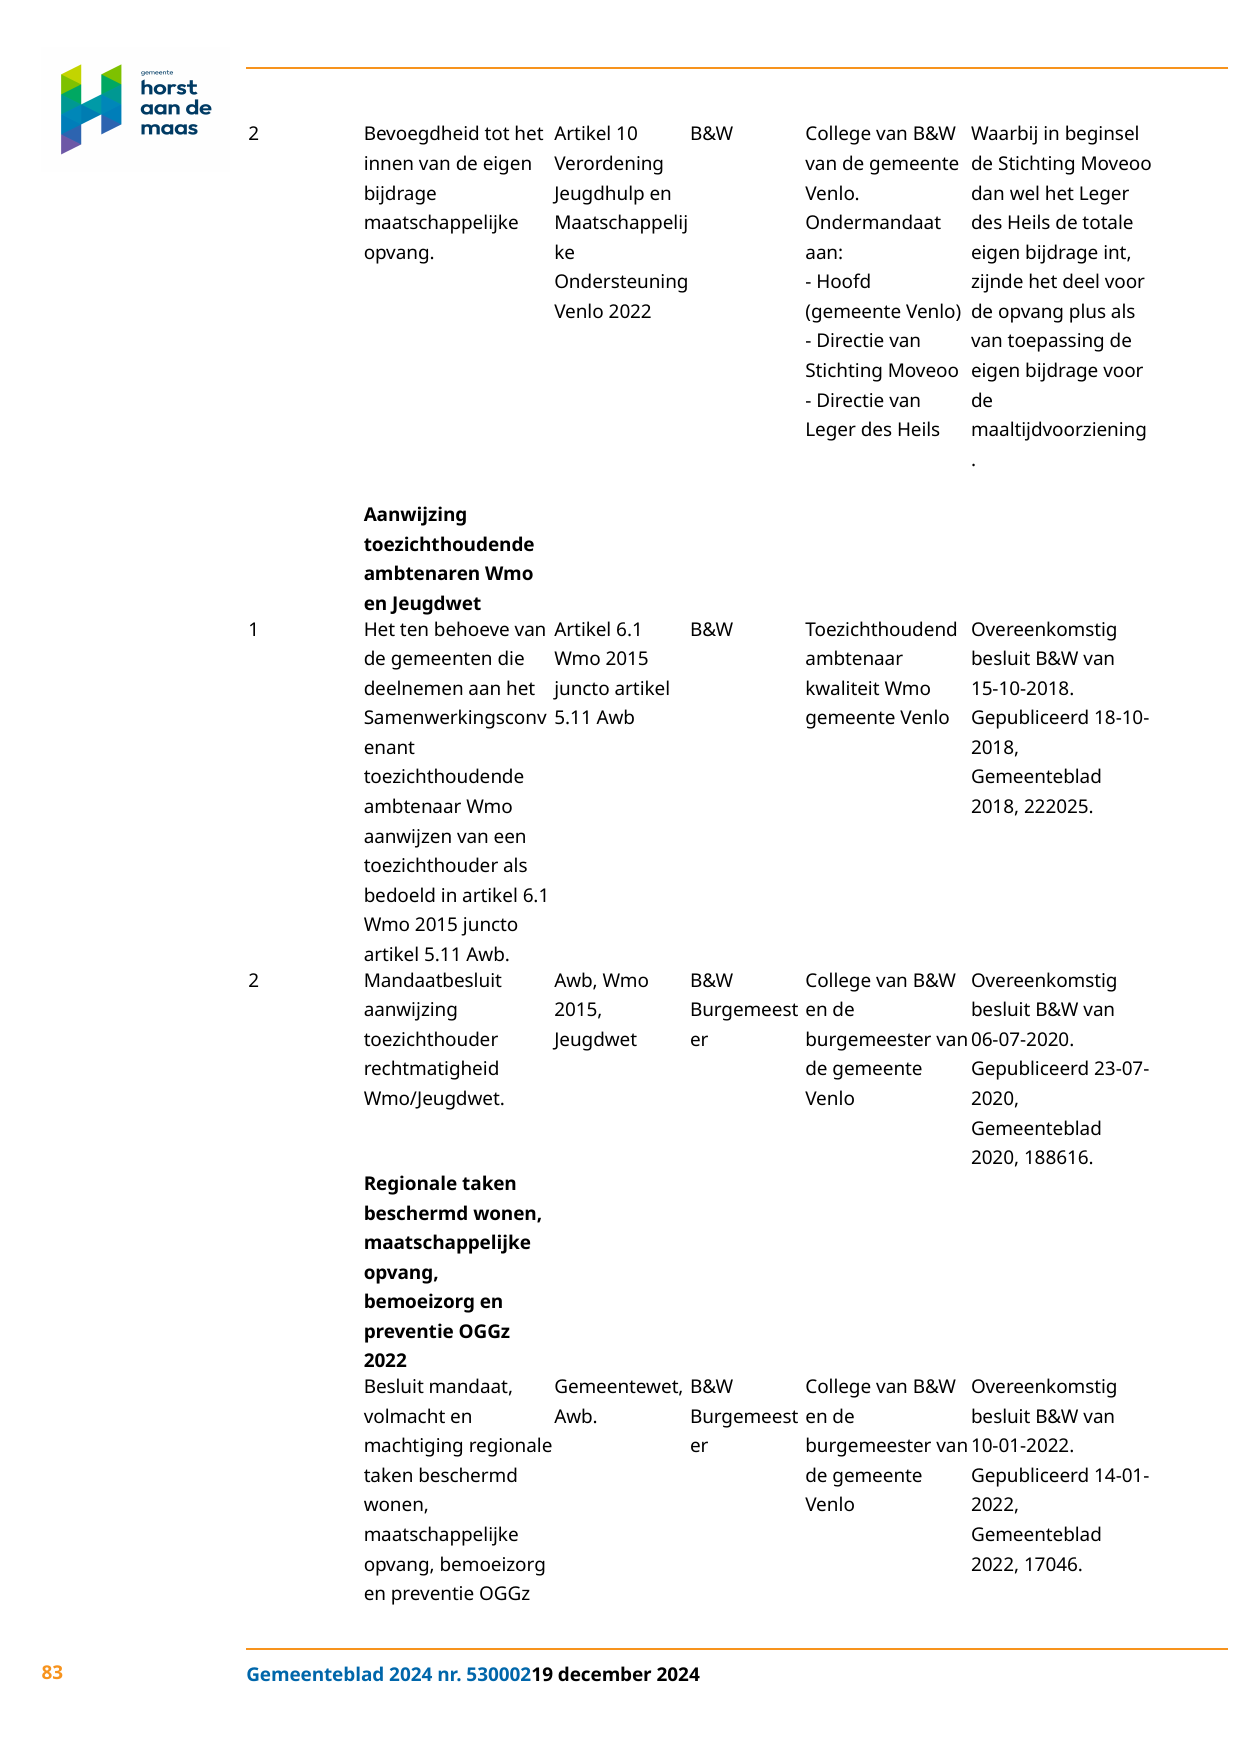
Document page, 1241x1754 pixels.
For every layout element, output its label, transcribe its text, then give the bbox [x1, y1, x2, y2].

table_cell College van B&W en de burgemeester van de gemeente Venlo [805, 967, 971, 1170]
table_cell [554, 1170, 690, 1373]
table_cell College van B&W van de gemeente Venlo. Ondermandaat aan: - Hoofd (gemeente Venlo) - Directie van Stichting Moveoo - Directie van Leger des Heils [805, 121, 971, 501]
table_cell Artikel 10 Verordening Jeugdhulp en Maatschappelijke Ondersteuning Venlo 2022 [554, 121, 690, 501]
table_cell Overeenkomstig besluit B&W van 10-01-2022. Gepubliceerd 14-01-2022, Gemeenteblad 2022, 17046. [971, 1373, 1152, 1606]
table_cell Toezichthoudend ambtenaar kwaliteit Wmo gemeente Venlo [805, 616, 971, 967]
table_cell B&W [690, 121, 805, 501]
table_cell Het ten behoeve van de gemeenten die deelnemen aan het Samenwerkingsconvenant toezichthoudende ambtenaar Wmo aanwijzen van een toezichthouder als bedoeld in artikel 6.1 Wmo 2015 juncto artikel 5.11 Awb. [364, 616, 554, 967]
table_cell Awb, Wmo 2015, Jeugdwet [554, 967, 690, 1170]
table_cell B&W Burgemeester [690, 967, 805, 1170]
table_cell [364, 95, 554, 121]
table_cell [971, 95, 1152, 121]
table_cell Artikel 6.1 Wmo 2015 juncto artikel 5.11 Awb [554, 616, 690, 967]
table_cell Regionale taken beschermd wonen, maatschappelijke opvang, bemoeizorg en preventie OGGz 2022 [364, 1170, 554, 1373]
table_cell Besluit mandaat, volmacht en machtiging regionale taken beschermd wonen, maatschappelijke opvang, bemoeizorg en preventie OGGz [364, 1373, 554, 1606]
picture [41, 47, 231, 172]
table_cell [554, 95, 690, 121]
table_cell 2 [248, 967, 363, 1170]
table_cell [248, 1170, 363, 1373]
table_cell 2 [248, 121, 363, 501]
table_cell 1 [248, 616, 363, 967]
table_cell [690, 501, 805, 616]
table_cell Bevoegdheid tot het innen van de eigen bijdrage maatschappelijke opvang. [364, 121, 554, 501]
table_cell Mandaatbesluit aanwijzing toezichthouder rechtmatigheid Wmo/Jeugdwet. [364, 967, 554, 1170]
table_cell [248, 501, 363, 616]
table_cell Overeenkomstig besluit B&W van 06-07-2020. Gepubliceerd 23-07-2020, Gemeenteblad 2020, 188616. [971, 967, 1152, 1170]
table_cell [805, 501, 971, 616]
table_cell [805, 95, 971, 121]
table_cell Overeenkomstig besluit B&W van 15-10-2018. Gepubliceerd 18-10-2018, Gemeenteblad 2018, 222025. [971, 616, 1152, 967]
table_cell B&W Burgemeester [690, 1373, 805, 1606]
table_cell [971, 501, 1152, 616]
table_cell Gemeentewet, Awb. [554, 1373, 690, 1606]
table_cell [805, 1170, 971, 1373]
table_cell [971, 1170, 1152, 1373]
table_cell [554, 501, 690, 616]
table_cell [248, 1373, 363, 1606]
table_cell Waarbij in beginsel de Stichting Moveoo dan wel het Leger des Heils de totale eigen bijdrage int, zijnde het deel voor de opvang plus als van toepassing de eigen bijdrage voor de maaltijdvoorziening. [971, 121, 1152, 501]
table_cell [690, 95, 805, 121]
table_cell Aanwijzing toezichthoudende ambtenaren Wmo en Jeugdwet [364, 501, 554, 616]
table_cell [690, 1170, 805, 1373]
table_cell College van B&W en de burgemeester van de gemeente Venlo [805, 1373, 971, 1606]
table_cell [248, 95, 363, 121]
table_cell B&W [690, 616, 805, 967]
